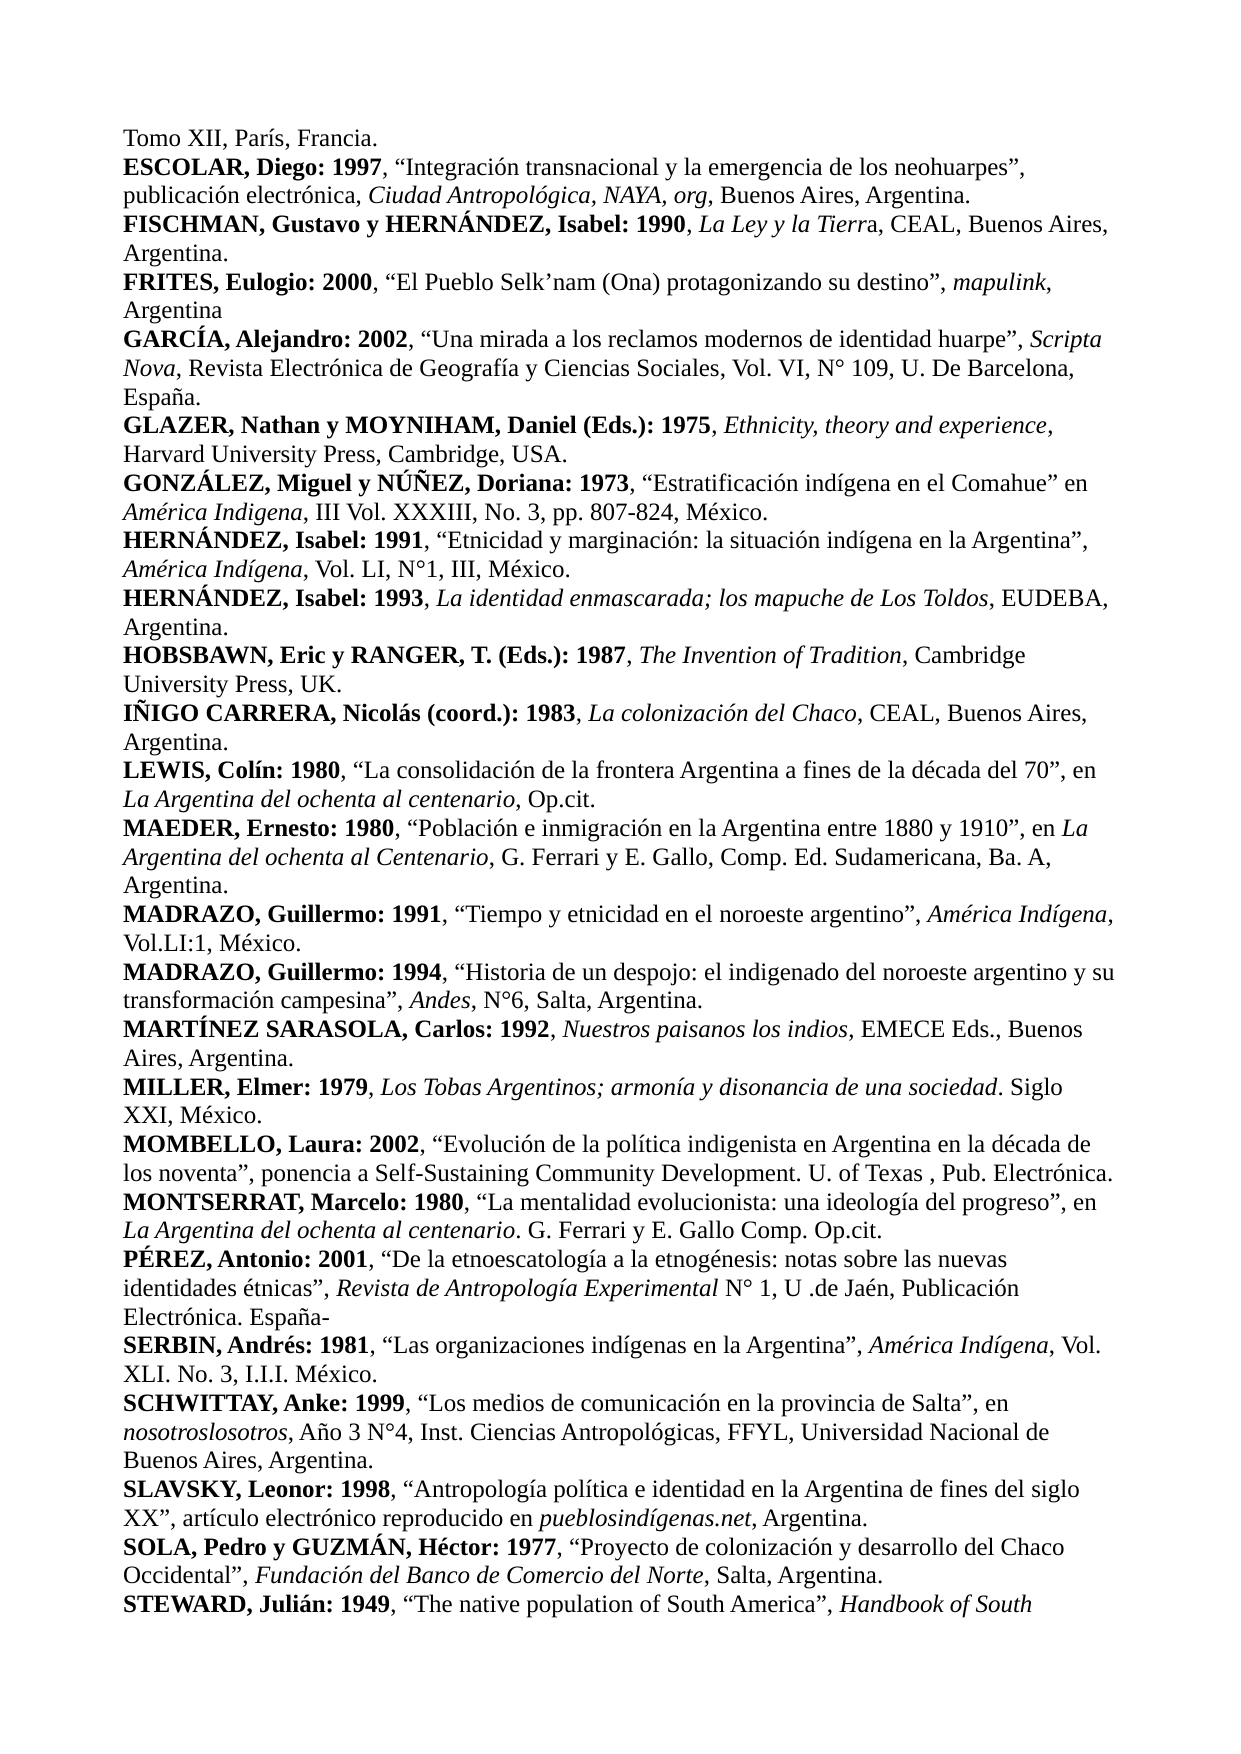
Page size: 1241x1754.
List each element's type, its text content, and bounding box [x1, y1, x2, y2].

table_header Tomo XII, París, Francia. ESCOLAR, Diego: 1997, “Integración transnacional y la emergencia de los neohuarpes”, publicación electrónica, Ciudad Antropológica, NAYA, org, Buenos Aires, Argentina. FISCHMAN, Gustavo y HERNÁNDEZ, Isabel: 1990, La Ley y la Tierra, CEAL, Buenos Aires, Argentina. FRITES, Eulogio: 2000, “El Pueblo Selk’nam (Ona) protagonizando su destino”, mapulink, Argentina GARCÍA, Alejandro: 2002, “Una mirada a los reclamos modernos de identidad huarpe”, Scripta Nova, Revista Electrónica de Geografía y Ciencias Sociales, Vol. VI, N° 109, U. De Barcelona, España. GLAZER, Nathan y MOYNIHAM, Daniel (Eds.): 1975, Ethnicity, theory and experience, Harvard University Press, Cambridge, USA. GONZÁLEZ, Miguel y NÚÑEZ, Doriana: 1973, “Estratificación indígena en el Comahue” en América Indigena, III Vol. XXXIII, No. 3, pp. 807-824, México. HERNÁNDEZ, Isabel: 1991, “Etnicidad y marginación: la situación indígena en la Argentina”, América Indígena, Vol. LI, N°1, III, México. HERNÁNDEZ, Isabel: 1993, La identidad enmascarada; los mapuche de Los Toldos, EUDEBA, Argentina. HOBSBAWN, Eric y RANGER, T. (Eds.): 1987, The Invention of Tradition, Cambridge University Press, UK. IÑIGO CARRERA, Nicolás (coord.): 1983, La colonización del Chaco, CEAL, Buenos Aires, Argentina. LEWIS, Colín: 1980, “La consolidación de la frontera Argentina a fines de la década del 70”, en La Argentina del ochenta al centenario, Op.cit. MAEDER, Ernesto: 1980, “Población e inmigración en la Argentina entre 1880 y 1910”, en La Argentina del ochenta al Centenario, G. Ferrari y E. Gallo, Comp. Ed. Sudamericana, Ba. A, Argentina. MADRAZO, Guillermo: 1991, “Tiempo y etnicidad en el noroeste argentino”, América Indígena, Vol.LI:1, México. MADRAZO, Guillermo: 1994, “Historia de un despojo: el indigenado del noroeste argentino y su transformación campesina”, Andes, N°6, Salta, Argentina. MARTÍNEZ SARASOLA, Carlos: 1992, Nuestros paisanos los indios, EMECE Eds., Buenos Aires, Argentina. MILLER, Elmer: 1979, Los Tobas Argentinos; armonía y disonancia de una sociedad. Siglo XXI, México. MOMBELLO, Laura: 2002, “Evolución de la política indigenista en Argentina en la década de los noventa”, ponencia a Self-Sustaining Community Development. U. of Texas , Pub. Electrónica. MONTSERRAT, Marcelo: 1980, “La mentalidad evolucionista: una ideología del progreso”, en La Argentina del ochenta al centenario. G. Ferrari y E. Gallo Comp. Op.cit. PÉREZ, Antonio: 2001, “De la etnoescatología a la etnogénesis: notas sobre las nuevas identidades étnicas”, Revista de Antropología Experimental N° 1, U .de Jaén, Publicación Electrónica. España- SERBIN, Andrés: 1981, “Las organizaciones indígenas en la Argentina”, América Indígena, Vol. XLI. No. 3, I.I.I. México. SCHWITTAY, Anke: 1999, “Los medios de comunicación en la provincia de Salta”, en nosotroslosotros, Año 3 N°4, Inst. Ciencias Antropológicas, FFYL, Universidad Nacional de Buenos Aires, Argentina. SLAVSKY, Leonor: 1998, “Antropología política e identidad en la Argentina de fines del siglo XX”, artículo electrónico reproducido en pueblosindígenas.net, Argentina. SOLA, Pedro y GUZMÁN, Héctor: 1977, “Proyecto de colonización y desarrollo del Chaco Occidental”, Fundación del Banco de Comercio del Norte, Salta, Argentina. STEWARD, Julián: 1949, “The native population of South America”, Handbook of South [118, 118, 1122, 1622]
